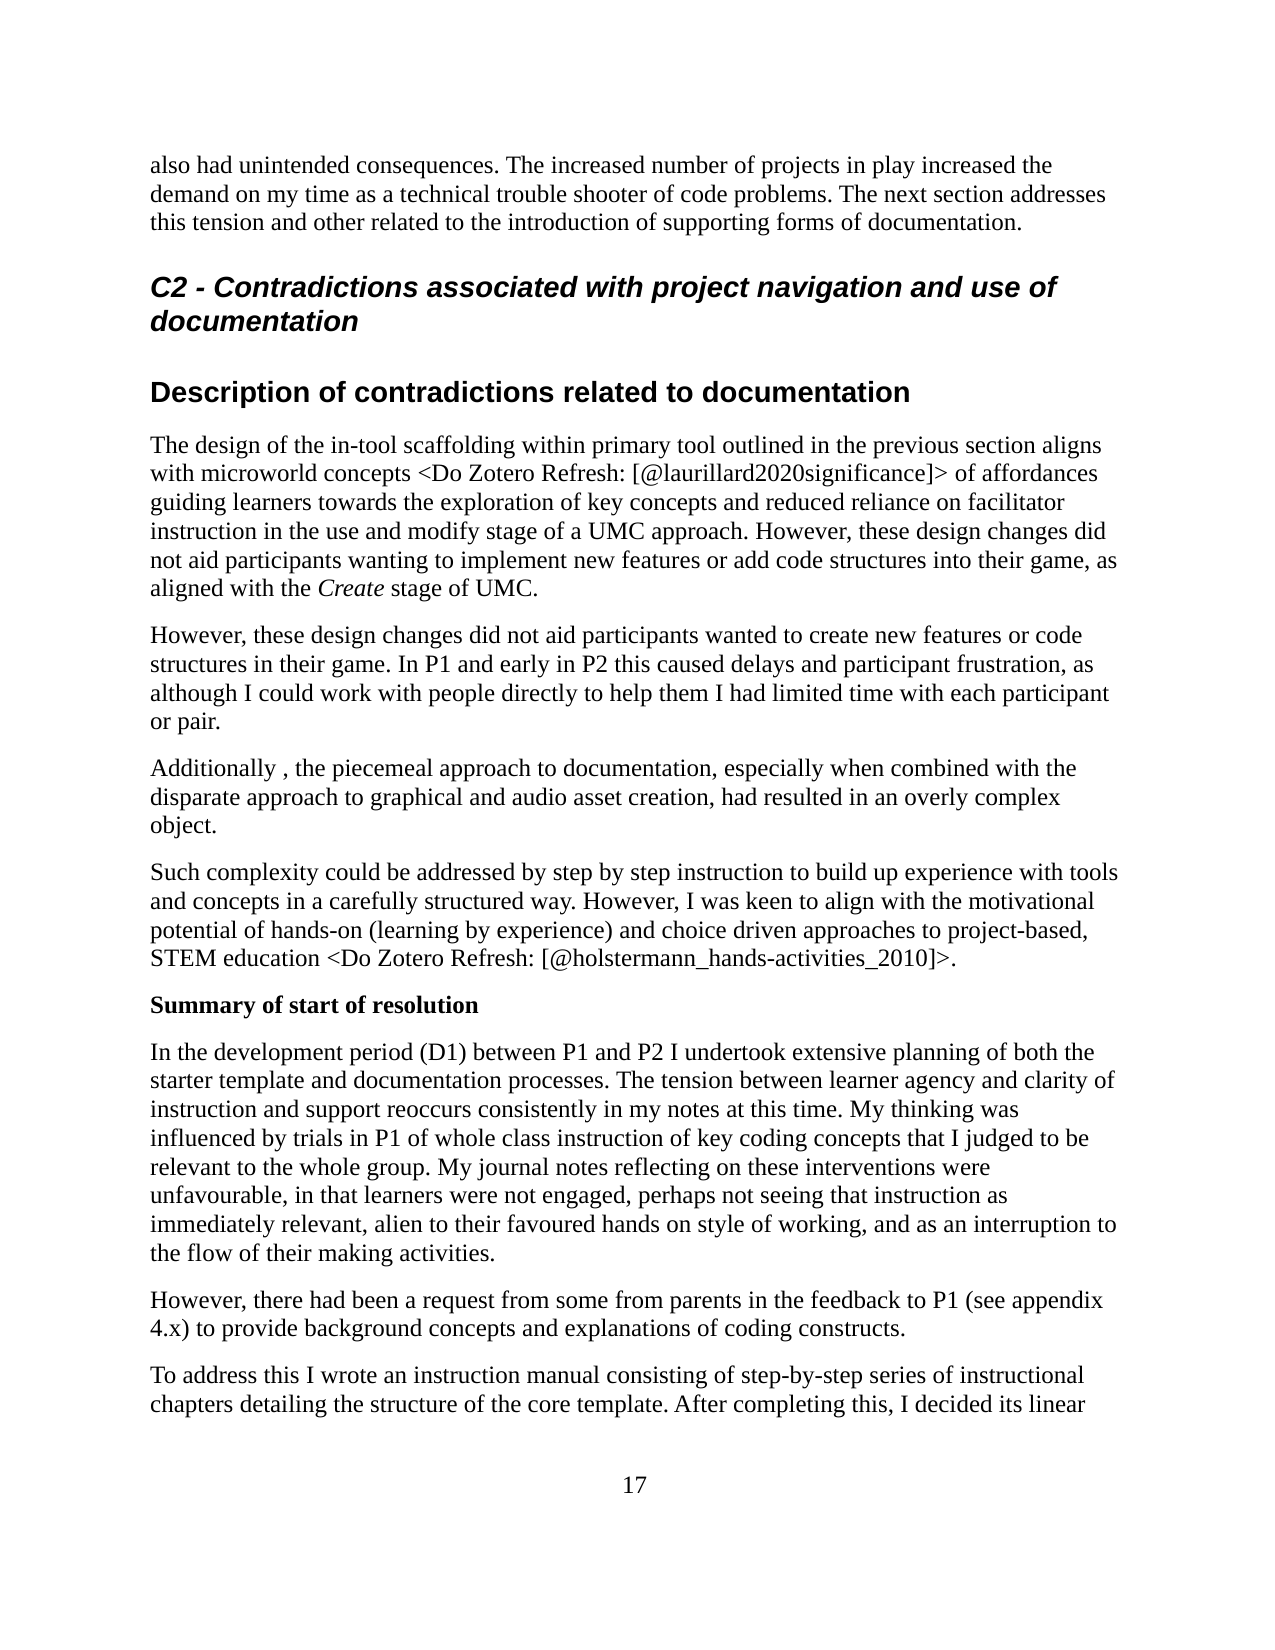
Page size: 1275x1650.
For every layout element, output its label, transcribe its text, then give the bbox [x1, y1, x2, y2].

text also had unintended consequences. The increased number of projects in play increased the demand on my time as a technical trouble shooter of code problems. The next section addresses this tension and other related to the introduction of supporting forms of documentation. [150, 150, 1125, 236]
text In the development period (D1) between P1 and P2 I undertook extensive planning of both the starter template and documentation processes. The tension between learner agency and clarity of instruction and support reoccurs consistently in my notes at this time. My thinking was influenced by trials in P1 of whole class instruction of key coding concepts that I judged to be relevant to the whole group. My journal notes reflecting on these interventions were unfavourable, in that learners were not engaged, perhaps not seeing that instruction as immediately relevant, alien to their favoured hands on style of working, and as an interruption to the flow of their making activities. [150, 1037, 1125, 1267]
text Summary of start of resolution [150, 990, 1125, 1019]
text The design of the in-tool scaffolding within primary tool outlined in the previous section aligns with microworld concepts <Do Zotero Refresh: [@laurillard2020significance]> of affordances guiding learners towards the exploration of key concepts and reduced reliance on facilitator instruction in the use and modify stage of a UMC approach. However, these design changes did not aid participants wanting to implement new features or add code structures into their game, as aligned with the Create stage of UMC. [150, 430, 1125, 602]
text Such complexity could be addressed by step by step instruction to build up experience with tools and concepts in a carefully structured way. However, I was keen to align with the motivational potential of hands-on (learning by experience) and choice driven approaches to project-based, STEM education <Do Zotero Refresh: [@holstermann_hands-activities_2010]>. [150, 857, 1125, 972]
text To address this I wrote an instruction manual consisting of step-by-step series of instructional chapters detailing the structure of the core template. After completing this, I decided its linear [150, 1360, 1125, 1418]
subtitle C2 - Contradictions associated with project navigation and use of documentation [150, 270, 1125, 337]
text Additionally , the piecemeal approach to documentation, especially when combined with the disparate approach to graphical and audio asset creation, had resulted in an overly complex object. [150, 753, 1125, 839]
text However, there had been a request from some from parents in the feedback to P1 (see appendix 4.x) to provide background concepts and explanations of coding constructs. [150, 1285, 1125, 1342]
subtitle Description of contradictions related to documentation [150, 375, 1125, 408]
text However, these design changes did not aid participants wanted to create new features or code structures in their game. In P1 and early in P2 this caused delays and participant frustration, as although I could work with people directly to help them I had limited time with each participant or pair. [150, 620, 1125, 735]
